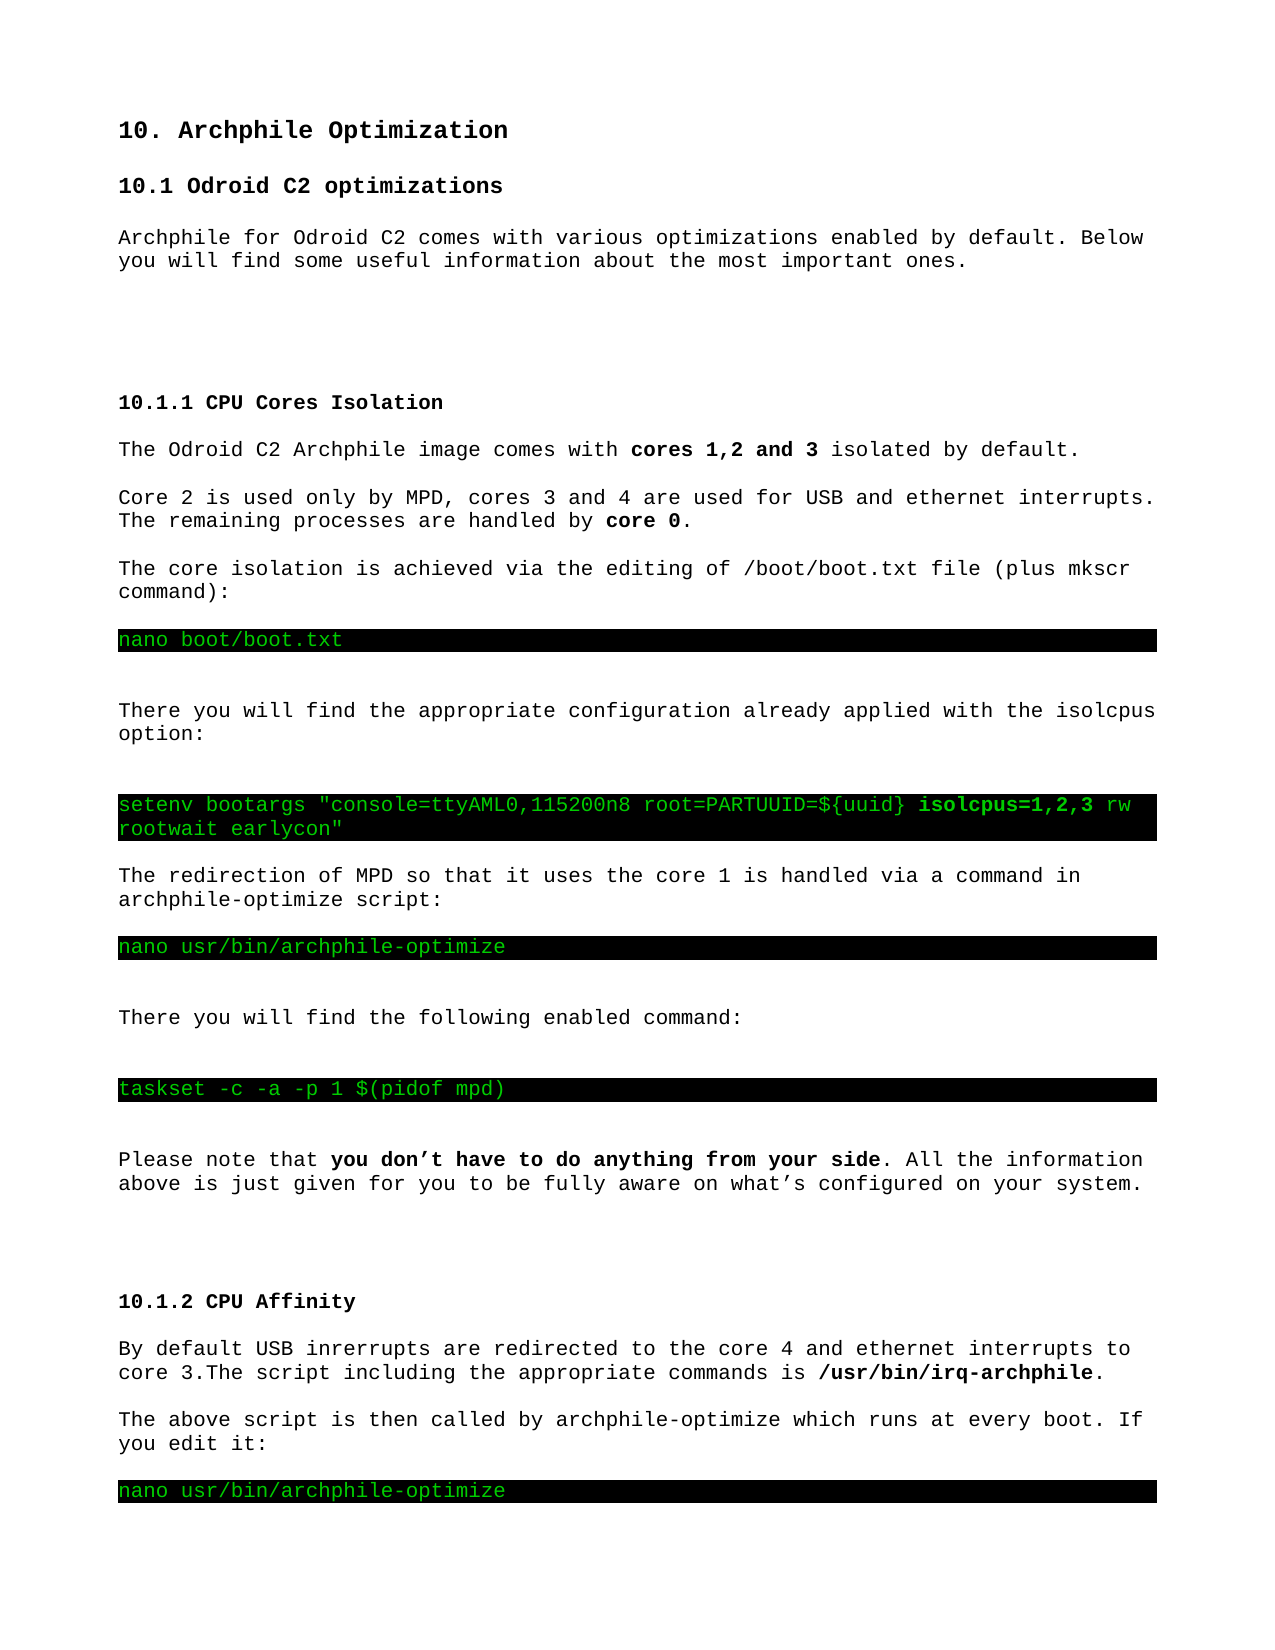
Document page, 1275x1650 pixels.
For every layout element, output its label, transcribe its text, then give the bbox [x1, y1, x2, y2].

text By default USB inrerrupts are redirected to the core 4 and ethernet interrupts to core 3.The script including the appropriate commands is /usr/bin/irq-archphile. [118, 1338, 1157, 1385]
text Core 2 is used only by MPD, cores 3 and 4 are used for USB and ethernet interrupts. The remaining processes are handled by core 0. [118, 487, 1157, 534]
text nano usr/bin/archphile-optimize [118, 936, 1157, 960]
text The Odroid C2 Archphile image comes with cores 1,2 and 3 isolated by default. [118, 439, 1157, 463]
text 10.1.1 CPU Cores Isolation [118, 392, 1157, 416]
text The core isolation is achieved via the editing of /boot/boot.txt file (plus mkscr command): [118, 558, 1157, 605]
text 10. Archphile Optimization [118, 118, 1157, 146]
text 10.1 Odroid C2 optimizations [118, 175, 1157, 201]
text There you will find the appropriate configuration already applied with the isolcpus option: [118, 699, 1157, 747]
text The redirection of MPD so that it uses the core 1 is handled via a command in archphile-optimize script: [118, 865, 1157, 912]
text Archphile for Odroid C2 comes with various optimizations enabled by default. Below you will find some useful information about the most important ones. [118, 227, 1157, 274]
text There you will find the following enabled command: [118, 1007, 1157, 1031]
text taskset -c -a -p 1 $(pidof mpd) [118, 1078, 1157, 1102]
text 10.1.2 CPU Affinity [118, 1291, 1157, 1314]
text Please note that you don’t have to do anything from your side. All the information above is just given for you to be fully aware on what’s configured on your system. [118, 1149, 1157, 1196]
text nano boot/boot.txt [118, 629, 1157, 652]
text nano usr/bin/archphile-optimize [118, 1480, 1157, 1503]
text setenv bootargs "console=ttyAML0,115200n8 root=PARTUUID=${uuid} isolcpus=1,2,3 rw rootwait earlycon" [118, 794, 1157, 841]
text The above script is then called by archphile-optimize which runs at every boot. If you edit it: [118, 1409, 1157, 1456]
